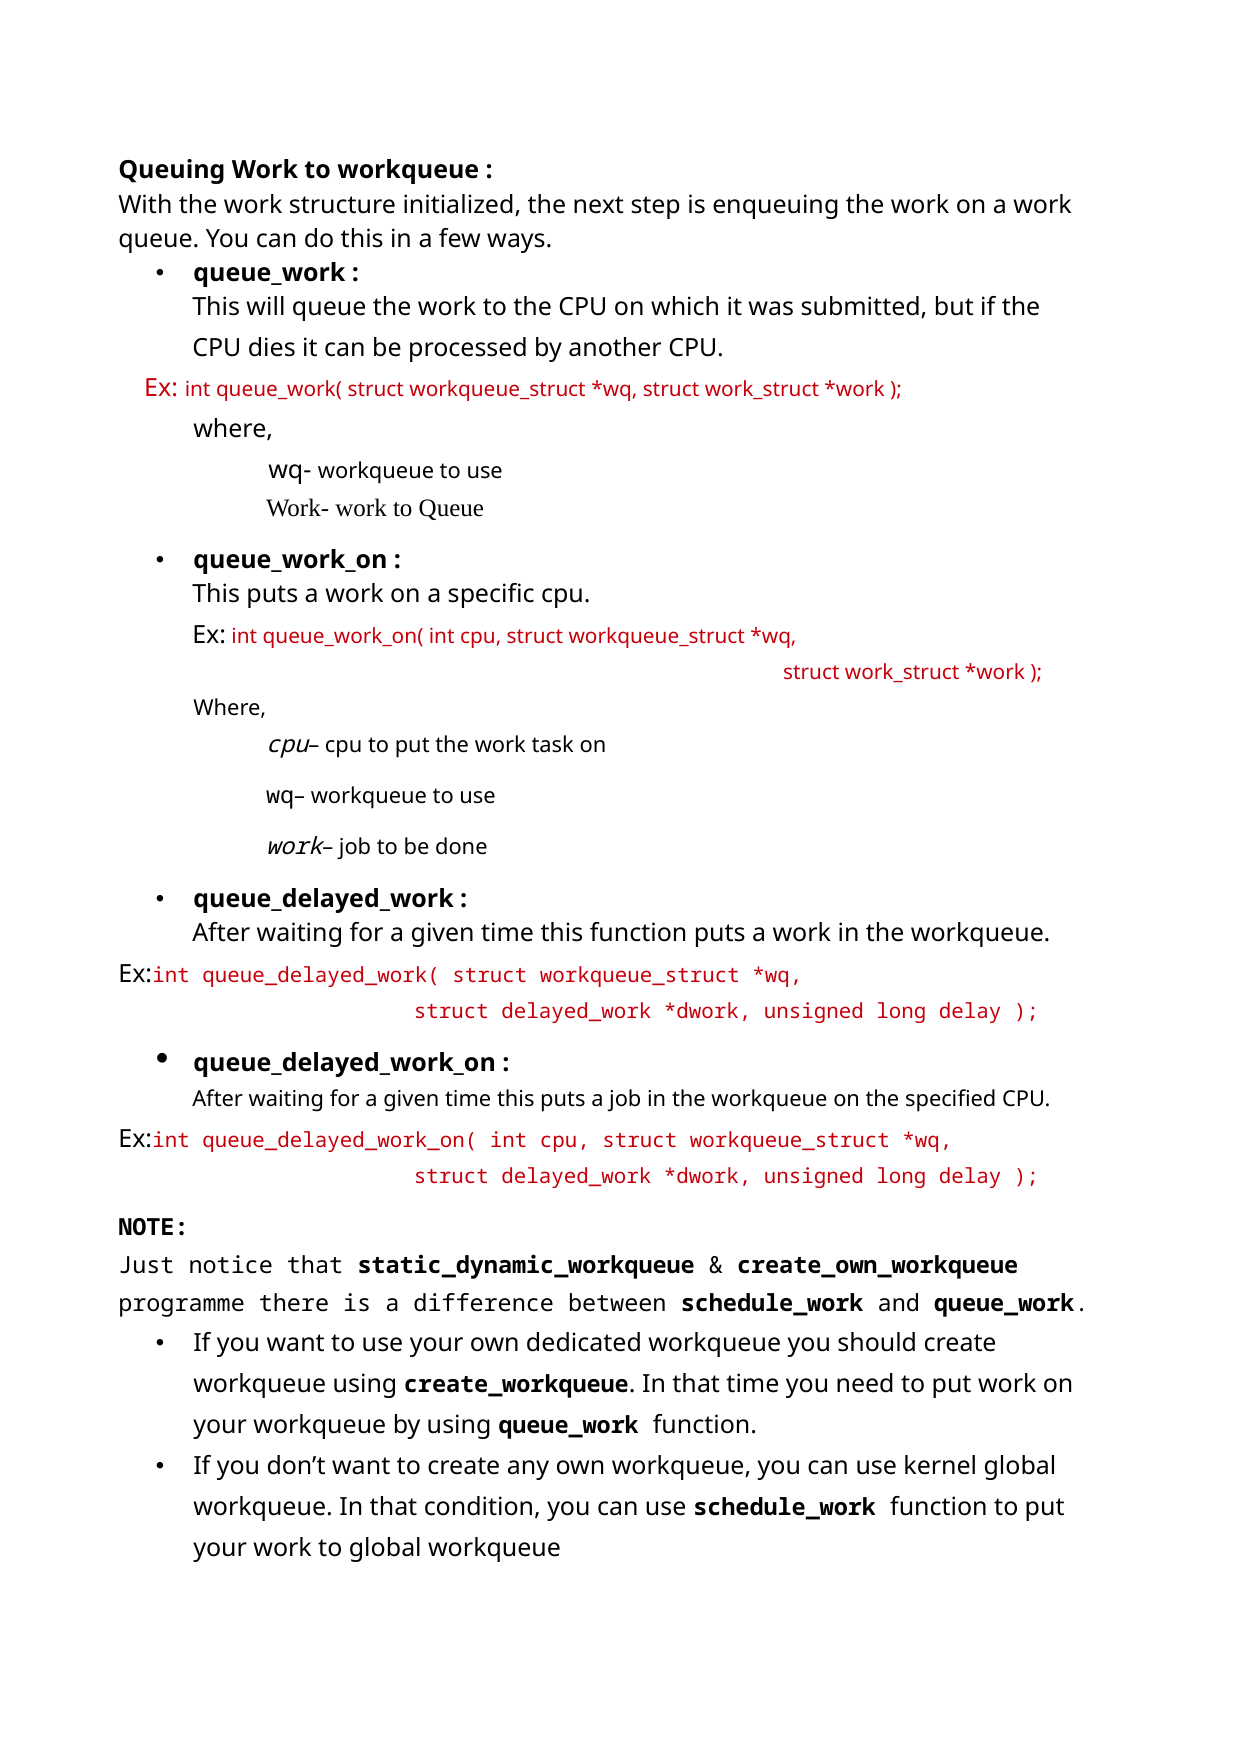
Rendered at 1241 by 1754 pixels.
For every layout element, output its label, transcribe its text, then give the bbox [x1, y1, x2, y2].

subtitle queue_delayed_work : [156, 881, 1122, 915]
list where, [156, 411, 1122, 445]
text Just notice that static_dynamic_workqueue & create_own_workqueue programme there is a difference between schedule_work and queue_work. [118, 1248, 1122, 1319]
text work– job to be done [118, 829, 1122, 861]
subtitle queue_work_on : [156, 542, 1122, 576]
subtitle With the work structure initialized, the next step is enqueuing the work on a work queue. You can do this in a few ways. [118, 186, 1122, 254]
list wq- workqueue to use [231, 452, 1122, 486]
text wq– workqueue to use [118, 778, 1122, 810]
subtitle queue_work : [156, 254, 1122, 288]
text This will queue the work to the CPU on which it was submitted, but if the CPU dies it can be processed by another CPU. [118, 288, 1122, 363]
list If you don’t want to create any own workqueue, you can use kernel global workqueue. In that condition, you can use schedule_work function to put your work to global workqueue [156, 1448, 1122, 1598]
text struct work_struct *work ); [118, 657, 1122, 686]
subtitle Queuing Work to workqueue : [118, 152, 1122, 186]
text After waiting for a given time this function puts a work in the workqueue. [118, 915, 1122, 949]
text NOTE: [118, 1210, 1122, 1242]
text cpu– cpu to put the work task on [118, 727, 1122, 759]
text Ex: int queue_work( struct workqueue_struct *wq, struct work_struct *work ); [118, 370, 1122, 404]
text Ex:int queue_delayed_work( struct workqueue_struct *wq, [118, 956, 1122, 989]
subtitle queue_delayed_work_on : [156, 1045, 1122, 1080]
text struct delayed_work *dwork, unsigned long delay ); [118, 1161, 1122, 1190]
text After waiting for a given time this puts a job in the workqueue on the specified CPU. [118, 1080, 1122, 1114]
text This puts a work on a specific cpu. [118, 576, 1122, 610]
text struct delayed_work *dwork, unsigned long delay ); [118, 996, 1122, 1025]
text Ex: int queue_work_on( int cpu, struct workqueue_struct *wq, [118, 617, 1122, 651]
text Work- work to Queue [118, 493, 1122, 521]
list If you want to use your own dedicated workqueue you should create workqueue using create_workqueue. In that time you need to put work on your workqueue by using queue_work function. [156, 1325, 1122, 1441]
list Where, [156, 691, 1122, 721]
text Ex:int queue_delayed_work_on( int cpu, struct workqueue_struct *wq, [118, 1121, 1122, 1155]
